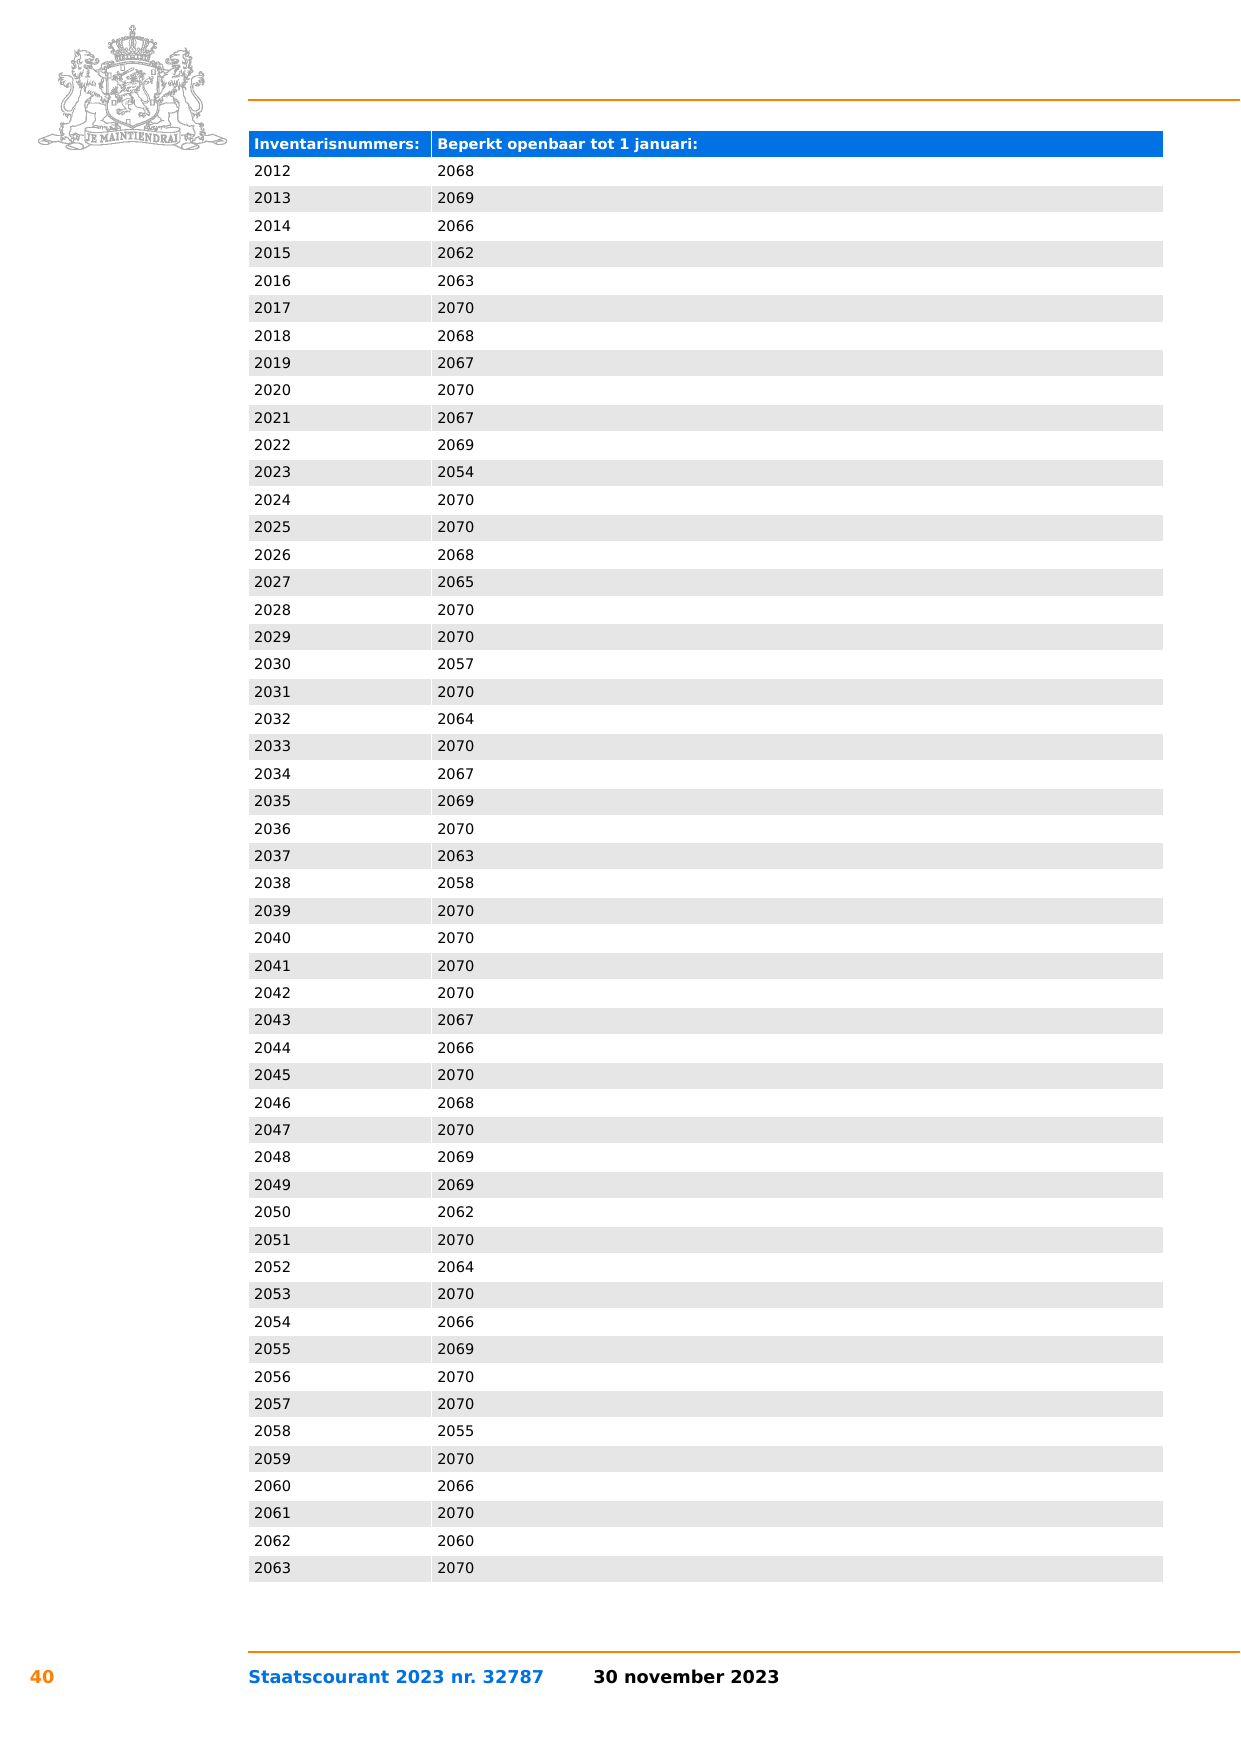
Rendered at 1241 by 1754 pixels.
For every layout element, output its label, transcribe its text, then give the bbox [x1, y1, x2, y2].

table_cell 2070 [432, 597, 1163, 623]
table_cell 2063 [249, 1556, 431, 1582]
table_cell 2070 [432, 816, 1163, 842]
table_cell 2060 [249, 1473, 431, 1500]
table_cell 2063 [432, 843, 1163, 869]
table_cell 2020 [249, 378, 431, 404]
table_cell 2037 [249, 843, 431, 869]
table_cell 2019 [249, 350, 431, 376]
table_cell 2012 [249, 158, 431, 185]
table_cell 2026 [249, 542, 431, 568]
table_cell 2044 [249, 1035, 431, 1061]
table_cell 2047 [249, 1117, 431, 1143]
table_cell 2051 [249, 1227, 431, 1253]
table_cell 2029 [249, 624, 431, 650]
table_cell 2017 [249, 295, 431, 322]
table_cell 2038 [249, 871, 431, 897]
table_cell 2045 [249, 1063, 431, 1089]
table_cell 2070 [432, 980, 1163, 1007]
table_cell 2070 [432, 1364, 1163, 1390]
table_cell 2025 [249, 515, 431, 541]
table_cell 2016 [249, 268, 431, 294]
table_cell 2013 [249, 186, 431, 212]
table_cell 2057 [249, 1391, 431, 1417]
table_cell 2067 [432, 405, 1163, 431]
table_cell 2068 [432, 542, 1163, 568]
table_cell 2069 [432, 1172, 1163, 1198]
table_cell 2070 [432, 515, 1163, 541]
table_cell 2062 [432, 1199, 1163, 1226]
table_cell 2070 [432, 1117, 1163, 1143]
table_cell 2066 [432, 1309, 1163, 1335]
table_cell 2070 [432, 1227, 1163, 1253]
table_cell 2056 [249, 1364, 431, 1390]
picture [38, 25, 227, 150]
table_cell 2041 [249, 953, 431, 979]
table_cell 2069 [432, 1336, 1163, 1363]
table_cell 2050 [249, 1199, 431, 1226]
table_cell 2027 [249, 569, 431, 596]
table_cell 2033 [249, 734, 431, 760]
table_cell 2070 [432, 1391, 1163, 1417]
table_cell 2049 [249, 1172, 431, 1198]
table_cell 2054 [432, 460, 1163, 486]
table_cell 2070 [432, 679, 1163, 705]
table_cell 2058 [432, 871, 1163, 897]
table_cell 2070 [432, 1446, 1163, 1472]
table_cell 2066 [432, 1473, 1163, 1500]
table_cell 2070 [432, 1063, 1163, 1089]
table_cell 2021 [249, 405, 431, 431]
table_cell 2028 [249, 597, 431, 623]
table_cell 2063 [432, 268, 1163, 294]
table_cell 2052 [249, 1254, 431, 1281]
table_cell 2070 [432, 898, 1163, 924]
table_cell 2064 [432, 1254, 1163, 1281]
table_cell 2024 [249, 487, 431, 513]
table_header Beperkt openbaar tot 1 januari: [432, 131, 1163, 157]
table_cell 2031 [249, 679, 431, 705]
table_cell 2015 [249, 241, 431, 267]
table_cell 2066 [432, 1035, 1163, 1061]
table_cell 2014 [249, 213, 431, 239]
table_cell 2032 [249, 706, 431, 733]
table_cell 2035 [249, 789, 431, 815]
table_cell 2069 [432, 1145, 1163, 1171]
table_cell 2070 [432, 295, 1163, 322]
table_cell 2069 [432, 186, 1163, 212]
table_cell 2043 [249, 1008, 431, 1034]
table_cell 2018 [249, 323, 431, 349]
table_cell 2070 [432, 1501, 1163, 1527]
table_cell 2055 [432, 1419, 1163, 1445]
table_cell 2070 [432, 487, 1163, 513]
table_cell 2068 [432, 323, 1163, 349]
table_cell 2060 [432, 1528, 1163, 1554]
table_cell 2070 [432, 1282, 1163, 1308]
table_cell 2064 [432, 706, 1163, 733]
table_cell 2042 [249, 980, 431, 1007]
table_cell 2067 [432, 1008, 1163, 1034]
table_cell 2070 [432, 925, 1163, 952]
table_cell 2065 [432, 569, 1163, 596]
table_cell 2062 [432, 241, 1163, 267]
table_cell 2068 [432, 158, 1163, 185]
table_cell 2066 [432, 213, 1163, 239]
table_cell 2059 [249, 1446, 431, 1472]
table_header Inventarisnummers: [249, 131, 431, 157]
table_cell 2070 [432, 1556, 1163, 1582]
table_cell 2055 [249, 1336, 431, 1363]
table_cell 2070 [432, 378, 1163, 404]
table_cell 2062 [249, 1528, 431, 1554]
table_cell 2069 [432, 789, 1163, 815]
table_cell 2053 [249, 1282, 431, 1308]
table_cell 2070 [432, 734, 1163, 760]
table_cell 2054 [249, 1309, 431, 1335]
table_cell 2061 [249, 1501, 431, 1527]
table_cell 2068 [432, 1090, 1163, 1116]
table_cell 2070 [432, 624, 1163, 650]
table_cell 2046 [249, 1090, 431, 1116]
table_cell 2036 [249, 816, 431, 842]
table_cell 2067 [432, 761, 1163, 787]
table_cell 2069 [432, 432, 1163, 459]
table_cell 2067 [432, 350, 1163, 376]
table_cell 2040 [249, 925, 431, 952]
table_cell 2048 [249, 1145, 431, 1171]
table_cell 2034 [249, 761, 431, 787]
table_cell 2070 [432, 953, 1163, 979]
table_cell 2039 [249, 898, 431, 924]
table_cell 2023 [249, 460, 431, 486]
table_cell 2022 [249, 432, 431, 459]
table_cell 2058 [249, 1419, 431, 1445]
table_cell 2030 [249, 651, 431, 678]
table_cell 2057 [432, 651, 1163, 678]
